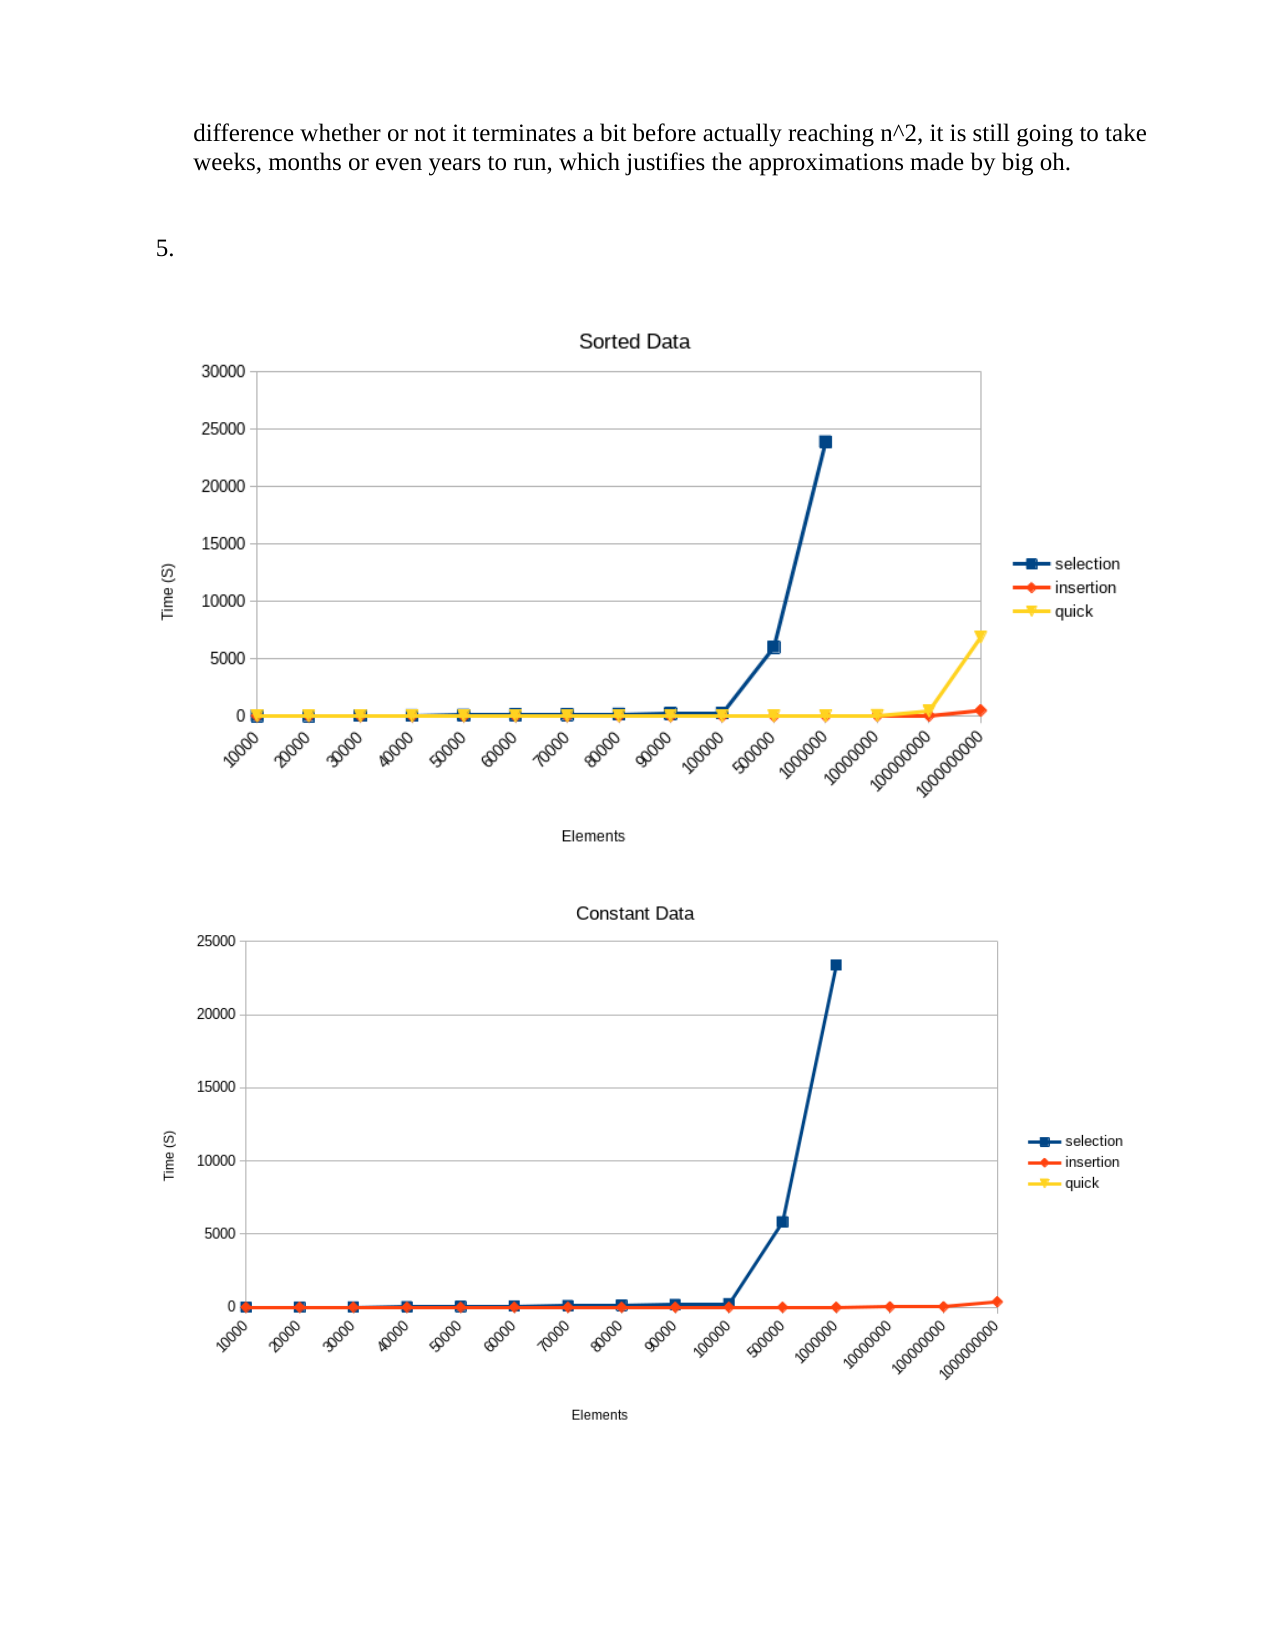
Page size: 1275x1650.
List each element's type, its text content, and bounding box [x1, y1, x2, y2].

list difference whether or not it terminates a bit before actually reaching n^2, it is still going to take weeks, months or even years to run, which justifies the approximations made by big oh. [156, 118, 1157, 176]
picture [134, 880, 1136, 1444]
picture [133, 305, 1135, 869]
